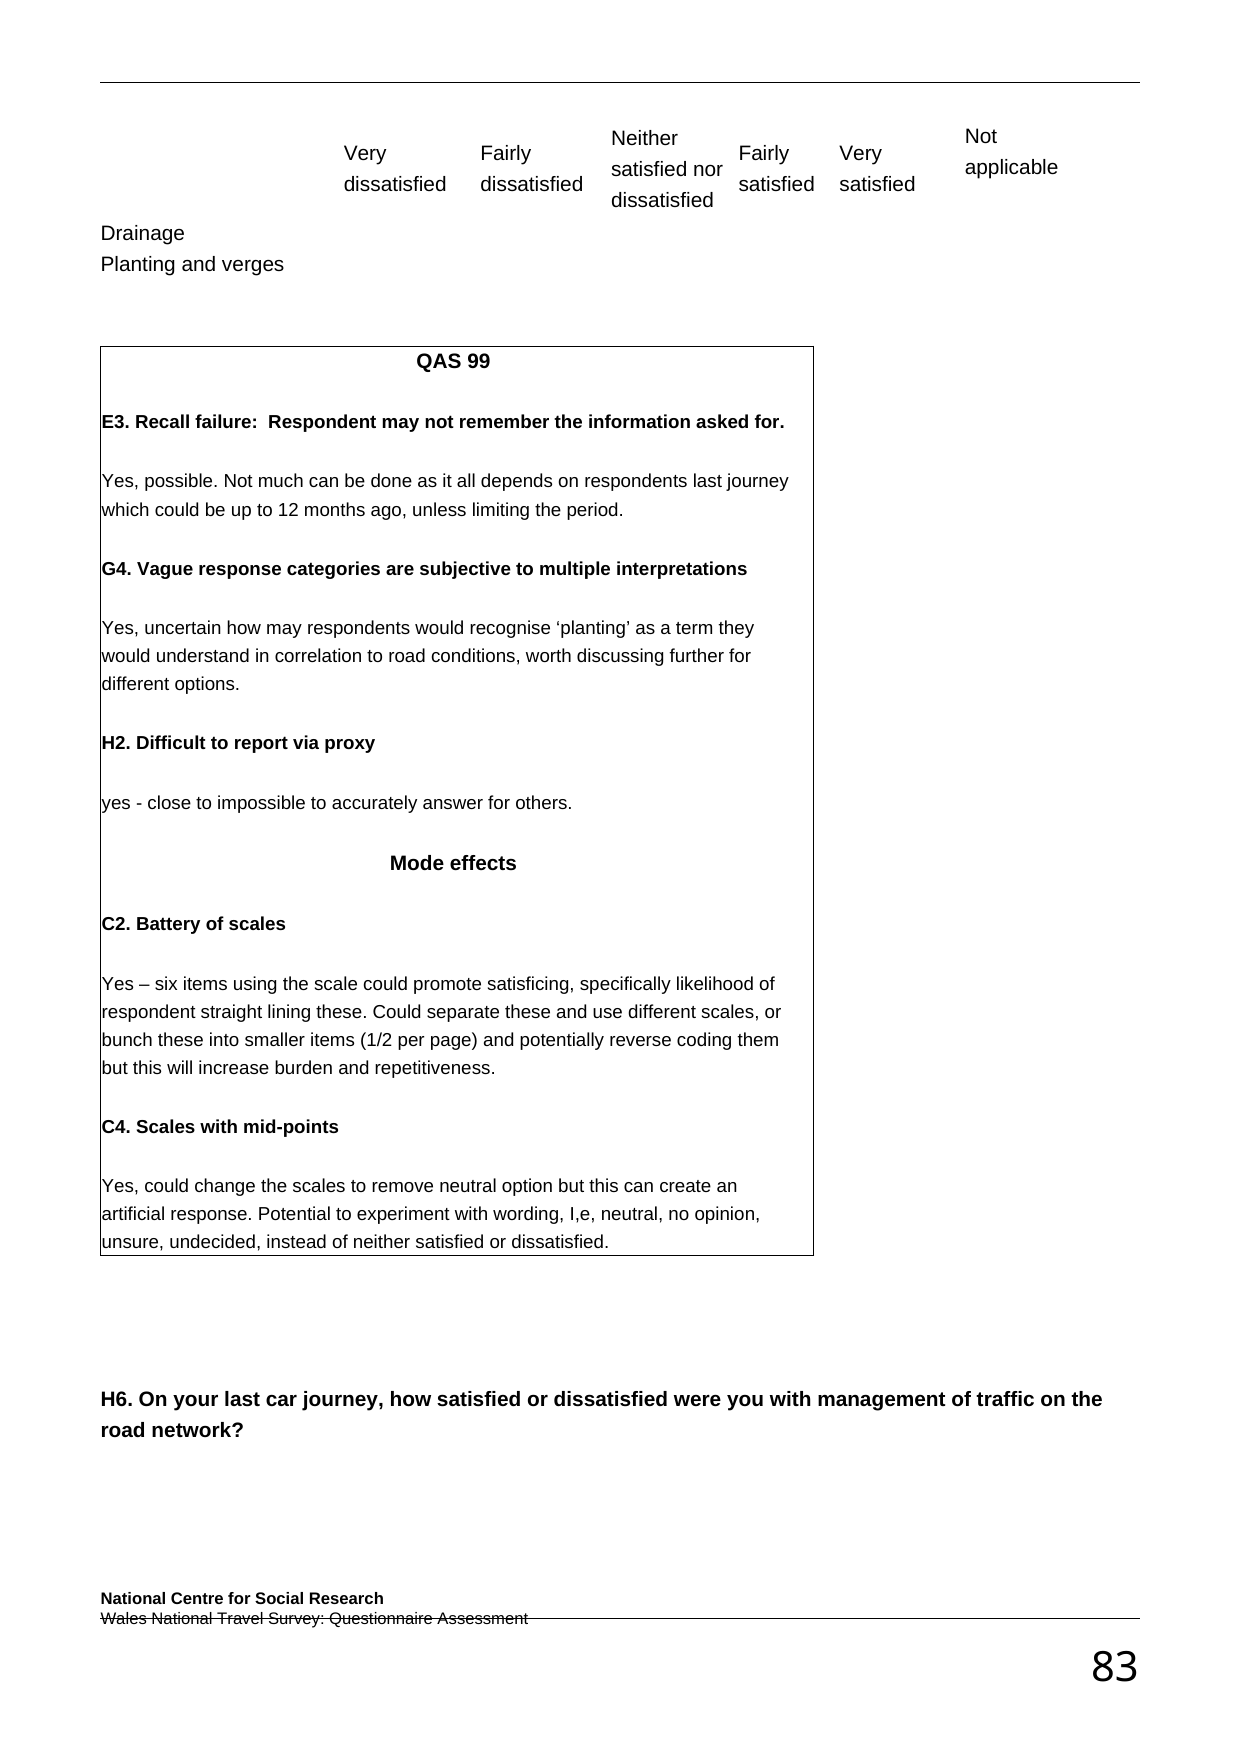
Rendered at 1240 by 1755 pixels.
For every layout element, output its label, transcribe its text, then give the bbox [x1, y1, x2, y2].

table_cell [344, 252, 480, 283]
text Yes, could change the scales to remove neutral option but this can create an artificial response. Potential to experiment with wording, I,e, neutral, no opinion, unsure, undecided, instead of neither satisfied or dissatisfied. [101, 1172, 813, 1255]
text Yes, uncertain how may respondents would recognise ‘planting’ as a term they would understand in correlation to road conditions, worth discussing further for different options. [101, 614, 813, 694]
text E3. Recall failure: Respondent may not remember the information asked for. [101, 408, 813, 433]
table_cell [738, 220, 839, 252]
text H2. Difficult to report via proxy [101, 729, 813, 754]
table_header Fairly satisfied [738, 124, 839, 220]
table_header Neither satisfied nor dissatisfied [611, 124, 738, 220]
text Mode effects [101, 848, 813, 875]
table_cell [839, 252, 953, 283]
table_cell [480, 220, 611, 252]
text Yes, possible. Not much can be done as it all depends on respondents last journey which could be up to 12 months ago, unless limiting the period. [101, 467, 813, 520]
table_cell Drainage [100, 220, 343, 252]
text G4. Vague response categories are subjective to multiple interpretations [101, 554, 813, 579]
table_cell [953, 252, 1087, 283]
table_header Fairly dissatisfied [480, 124, 611, 220]
table_cell [611, 220, 738, 252]
table_cell [611, 252, 738, 283]
table_cell [839, 220, 953, 252]
table_cell [738, 252, 839, 283]
table_cell [344, 220, 480, 252]
table_header Not applicable [953, 124, 1087, 220]
table_cell [480, 252, 611, 283]
table_header [100, 124, 343, 220]
text H6. On your last car journey, how satisfied or dissatisfied were you with management of traffic on the road network? [100, 1387, 1139, 1442]
table_header Very dissatisfied [344, 124, 480, 220]
text yes - close to impossible to accurately answer for others. [101, 788, 813, 813]
text Yes – six items using the scale could promote satisficing, specifically likelihood of respondent straight lining these. Could separate these and use different scales, or bunch these into smaller items (1/2 per page) and potentially reverse coding them but this will increase burden and repetitiveness. [101, 969, 813, 1078]
text C4. Scales with mid-points [101, 1113, 813, 1137]
text QAS 99 [101, 347, 813, 373]
table_cell [953, 220, 1087, 252]
text C2. Battery of scales [101, 910, 813, 935]
table_cell Planting and verges [100, 252, 343, 283]
table_header Very satisfied [839, 124, 953, 220]
